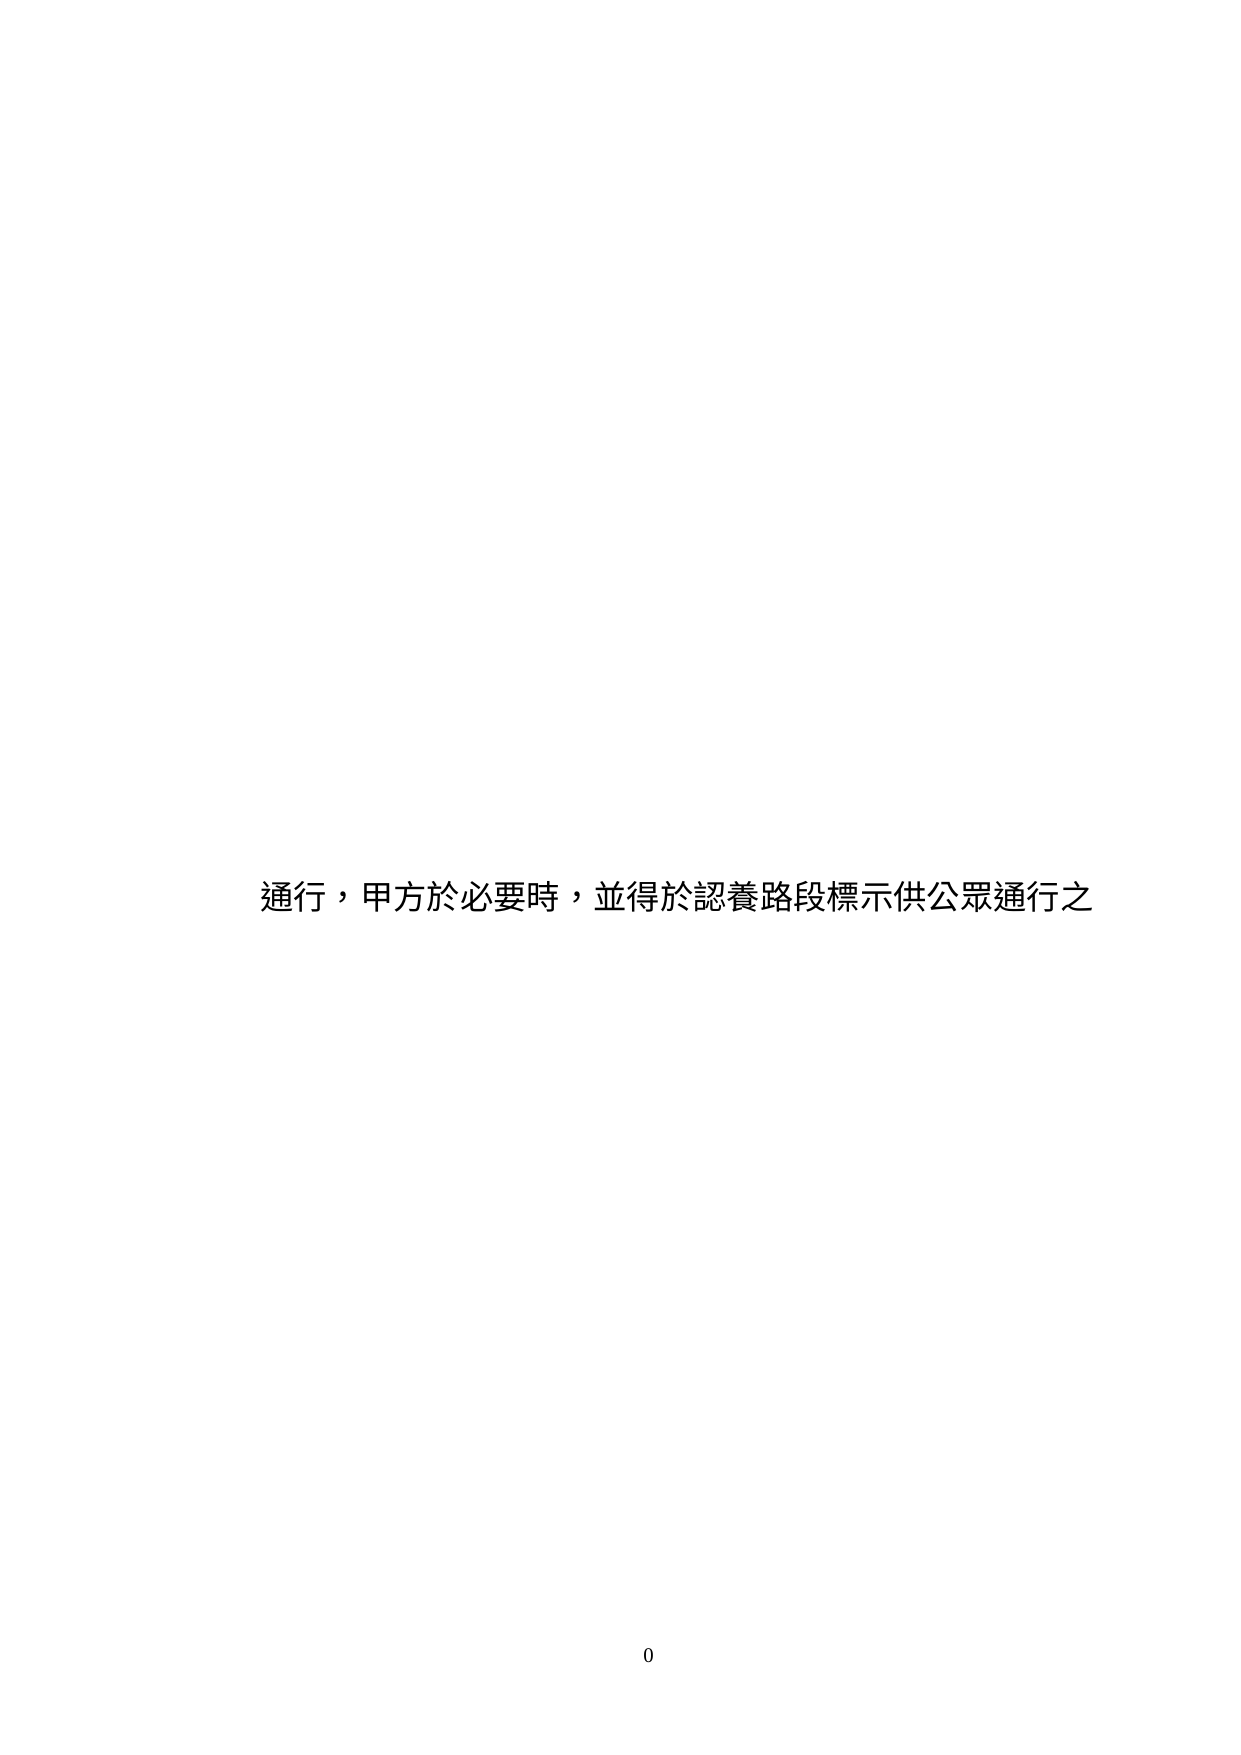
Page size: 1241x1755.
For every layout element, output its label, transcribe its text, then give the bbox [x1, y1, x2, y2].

text 通行，甲方於必要時，並得於認養路段標示供公眾通行之 [98, 854, 1110, 916]
